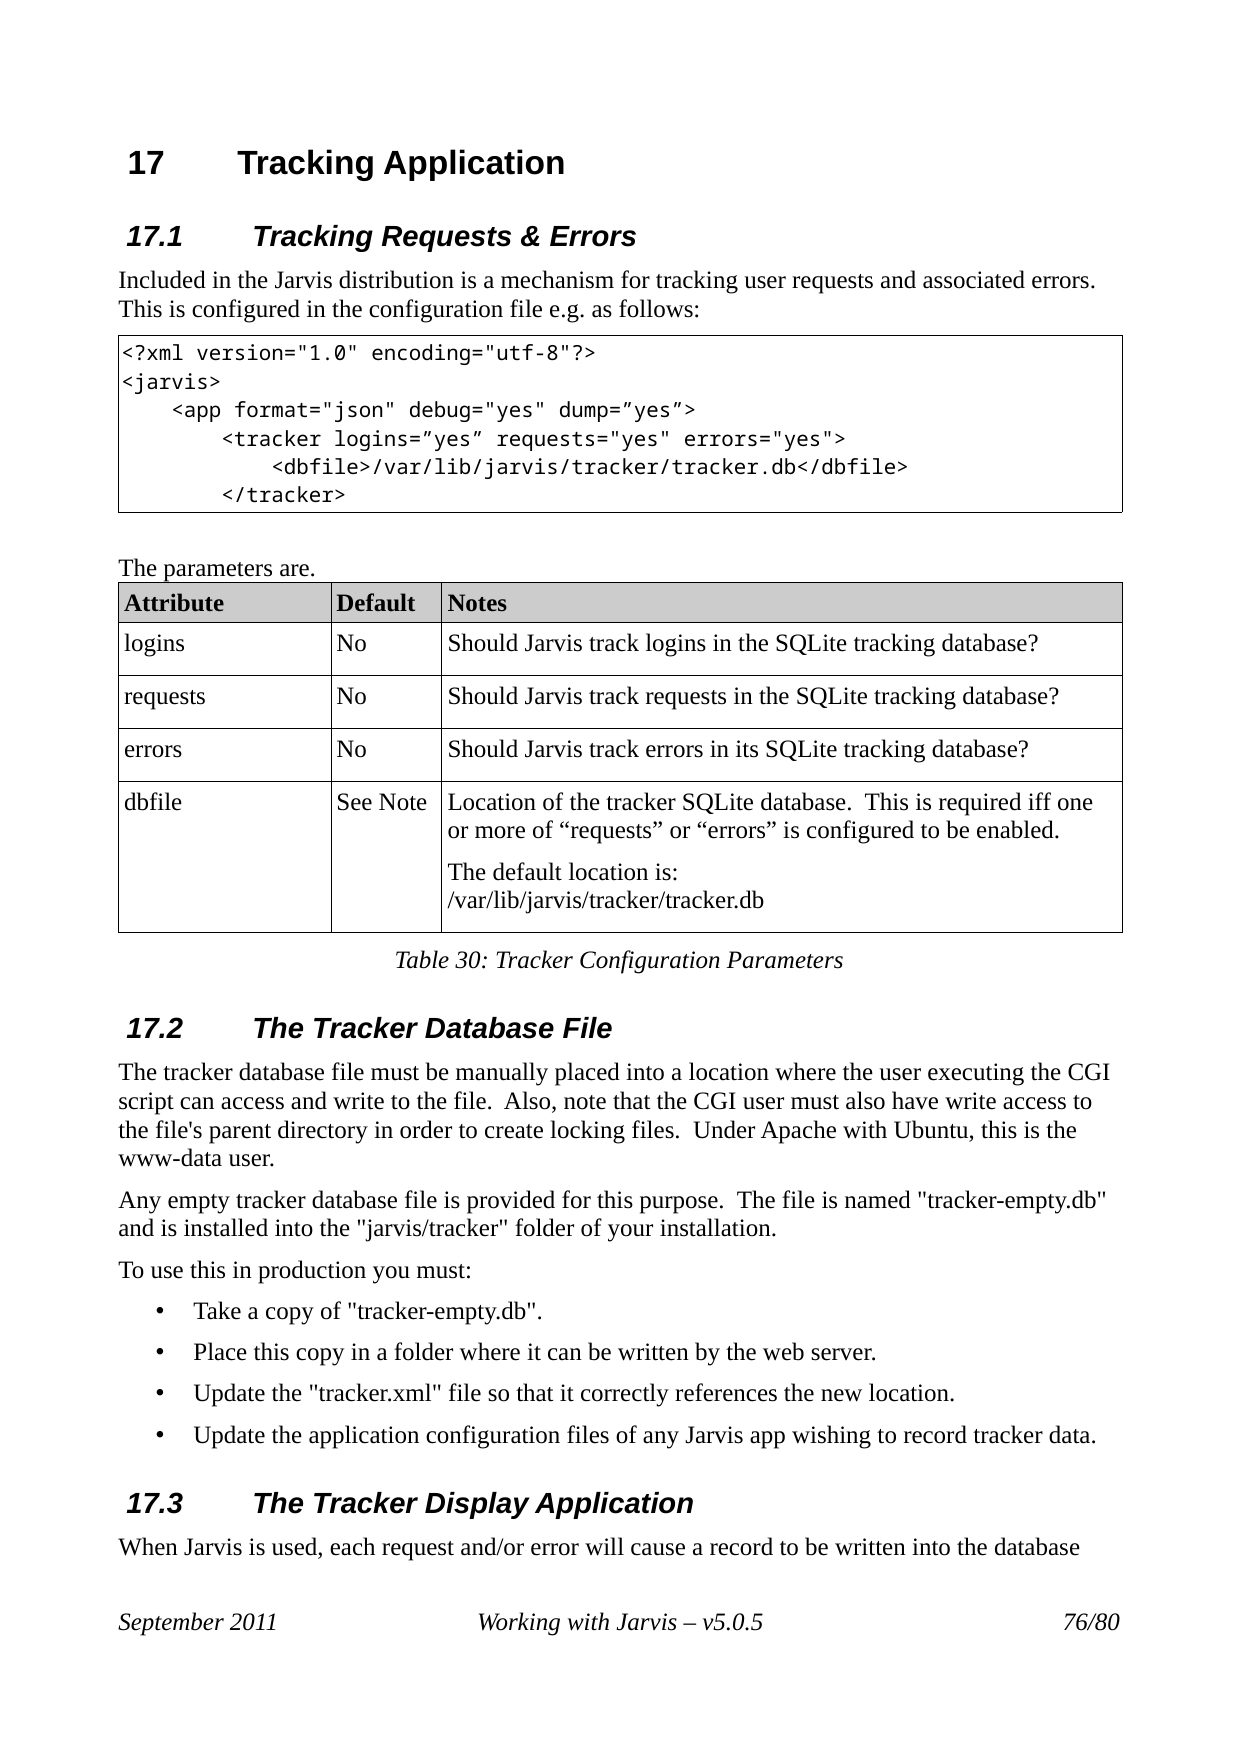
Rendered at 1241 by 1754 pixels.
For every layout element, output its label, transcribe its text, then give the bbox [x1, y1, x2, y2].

list Place this copy in a folder where it can be written by the web server. [156, 1337, 1122, 1366]
table_header Attribute [119, 583, 331, 622]
subtitle The Tracker Display Application [118, 1486, 1122, 1519]
table_cell requests [119, 676, 331, 728]
list Update the application configuration files of any Jarvis app wishing to record tracker data. [156, 1420, 1122, 1448]
table_cell dbfile [119, 782, 331, 932]
text <dbfile>/var/lib/jarvis/tracker/tracker.db</dbfile> [119, 449, 1122, 477]
subtitle Tracking Requests & Errors [118, 219, 1122, 253]
text Included in the Jarvis distribution is a mechanism for tracking user requests and associated errors. This is configured in the configuration file e.g. as follows: [118, 265, 1122, 323]
text Table 30: Tracker Configuration Parameters [118, 945, 1122, 974]
subtitle Tracking Application [118, 143, 1122, 182]
table_cell No [332, 729, 441, 781]
table_cell No [332, 676, 441, 728]
subtitle The Tracker Database File [118, 1011, 1122, 1045]
table_cell Should Jarvis track logins in the SQLite tracking database? [442, 623, 1122, 675]
table_cell No [332, 623, 441, 675]
list Take a copy of "tracker-empty.db". [156, 1296, 1122, 1325]
text Any empty tracker database file is provided for this purpose. The file is named "tracker-empty.db" and is installed into the "jarvis/tracker" folder of your installation. [118, 1185, 1122, 1242]
table_header Notes [442, 583, 1122, 622]
text When Jarvis is used, each request and/or error will cause a record to be written into the database [118, 1532, 1122, 1561]
table_header Default [332, 583, 441, 622]
table_cell See Note [332, 782, 441, 932]
text <jarvis> [119, 364, 1122, 392]
text The tracker database file must be manually placed into a location where the user executing the CGI script can access and write to the file. Also, note that the CGI user must also have write access to the file's parent directory in order to create locking files. Under Apache with Ubuntu, this is the www-data user. [118, 1057, 1122, 1172]
text The parameters are. [118, 553, 1122, 582]
text <?xml version="1.0" encoding="utf-8"?> [119, 336, 1122, 364]
table_cell Should Jarvis track requests in the SQLite tracking database? [442, 676, 1122, 728]
table_cell errors [119, 729, 331, 781]
table_cell Location of the tracker SQLite database. This is required iff one or more of “requests” or “errors” is configured to be enabled. The default location is: /var/lib/jarvis/tracker/tracker.db [442, 782, 1122, 932]
table_cell logins [119, 623, 331, 675]
list Update the "tracker.xml" file so that it correctly references the new location. [156, 1378, 1122, 1407]
table_cell Should Jarvis track errors in its SQLite tracking database? [442, 729, 1122, 781]
text <app format="json" debug="yes" dump=”yes”> [119, 392, 1122, 421]
text <tracker logins=”yes” requests="yes" errors="yes"> [119, 421, 1122, 449]
text To use this in production you must: [118, 1255, 1122, 1283]
text </tracker> [119, 477, 1122, 512]
